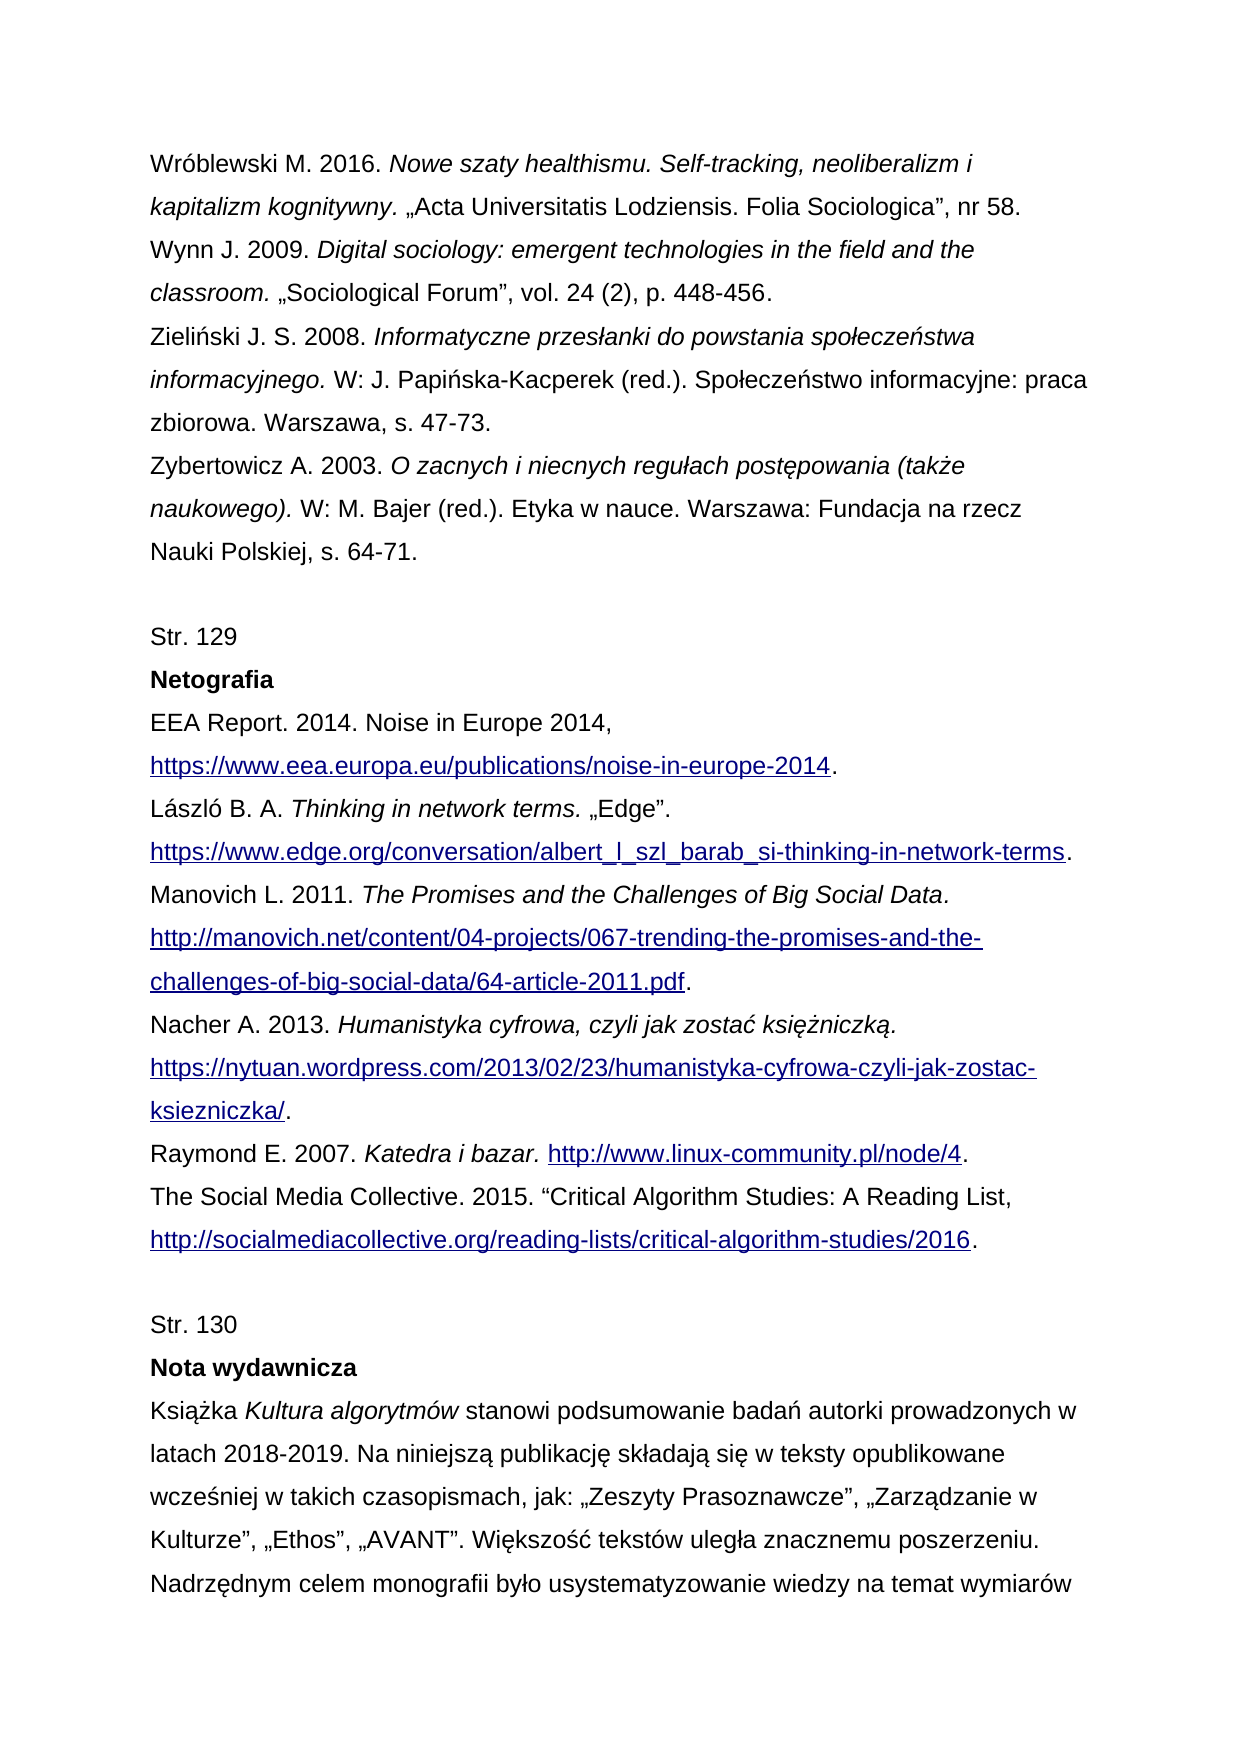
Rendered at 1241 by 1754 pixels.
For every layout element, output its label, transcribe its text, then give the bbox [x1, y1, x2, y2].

text The Social Media Collective. 2015. “Critical Algorithm Studies: A Reading List, http://socialmediacollective.org/reading-lists/critical-algorithm-studies/2016. [150, 1182, 1091, 1254]
text Wróblewski M. 2016. Nowe szaty healthismu. Self-tracking, neoliberalizm i kapitalizm kognitywny. „Acta Universitatis Lodziensis. Folia Sociologica”, nr 58. [150, 149, 1091, 221]
text Raymond E. 2007. Katedra i bazar. http://www.linux-community.pl/node/4. [150, 1139, 1091, 1168]
text Zieliński J. S. 2008. Informatyczne przesłanki do powstania społeczeństwa informacyjnego. W: J. Papińska-Kacperek (red.). Społeczeństwo informacyjne: praca zbiorowa. Warszawa, s. 47-73. [150, 321, 1091, 436]
text Str. 130 [150, 1310, 1091, 1338]
text EEA Report. 2014. Noise in Europe 2014, https://www.eea.europa.eu/publications/noise-in-europe-2014. [150, 708, 1091, 780]
text Zybertowicz A. 2003. O zacnych i niecnych regułach postępowania (także naukowego). W: M. Bajer (red.). Etyka w nauce. Warszawa: Fundacja na rzecz Nauki Polskiej, s. 64-71. [150, 451, 1091, 566]
text Wynn J. 2009. Digital sociology: emergent technologies in the field and the classroom. „Sociological Forum”, vol. 24 (2), p. 448-456. [150, 235, 1091, 307]
text László B. A. Thinking in network terms. „Edge”. https://www.edge.org/conversation/albert_l_szl_barab_si-thinking-in-network-terms. [150, 794, 1091, 866]
text Manovich L. 2011. The Promises and the Challenges of Big Social Data. http://manovich.net/content/04-projects/067-trending-the-promises-and-the-challenges-of-big-social-data/64-article-2011.pdf. [150, 880, 1091, 995]
text Nacher A. 2013. Humanistyka cyfrowa, czyli jak zostać księżniczką. https://nytuan.wordpress.com/2013/02/23/humanistyka-cyfrowa-czyli-jak-zostac-ksiezniczka/. [150, 1010, 1091, 1125]
subtitle Netografia [150, 665, 1091, 693]
text Książka Kultura algorytmów stanowi podsumowanie badań autorki prowadzonych w latach 2018-2019. Na niniejszą publikację składają się w teksty opublikowane wcześniej w takich czasopismach, jak: „Zeszyty Prasoznawcze”, „Zarządzanie w Kulturze”, „Ethos”, „AVANT”. Większość tekstów uległa znacznemu poszerzeniu. Nadrzędnym celem monografii było usystematyzowanie wiedzy na temat wymiarów [150, 1396, 1091, 1597]
text Str. 129 [150, 622, 1091, 650]
text Nota wydawnicza [150, 1353, 1091, 1382]
